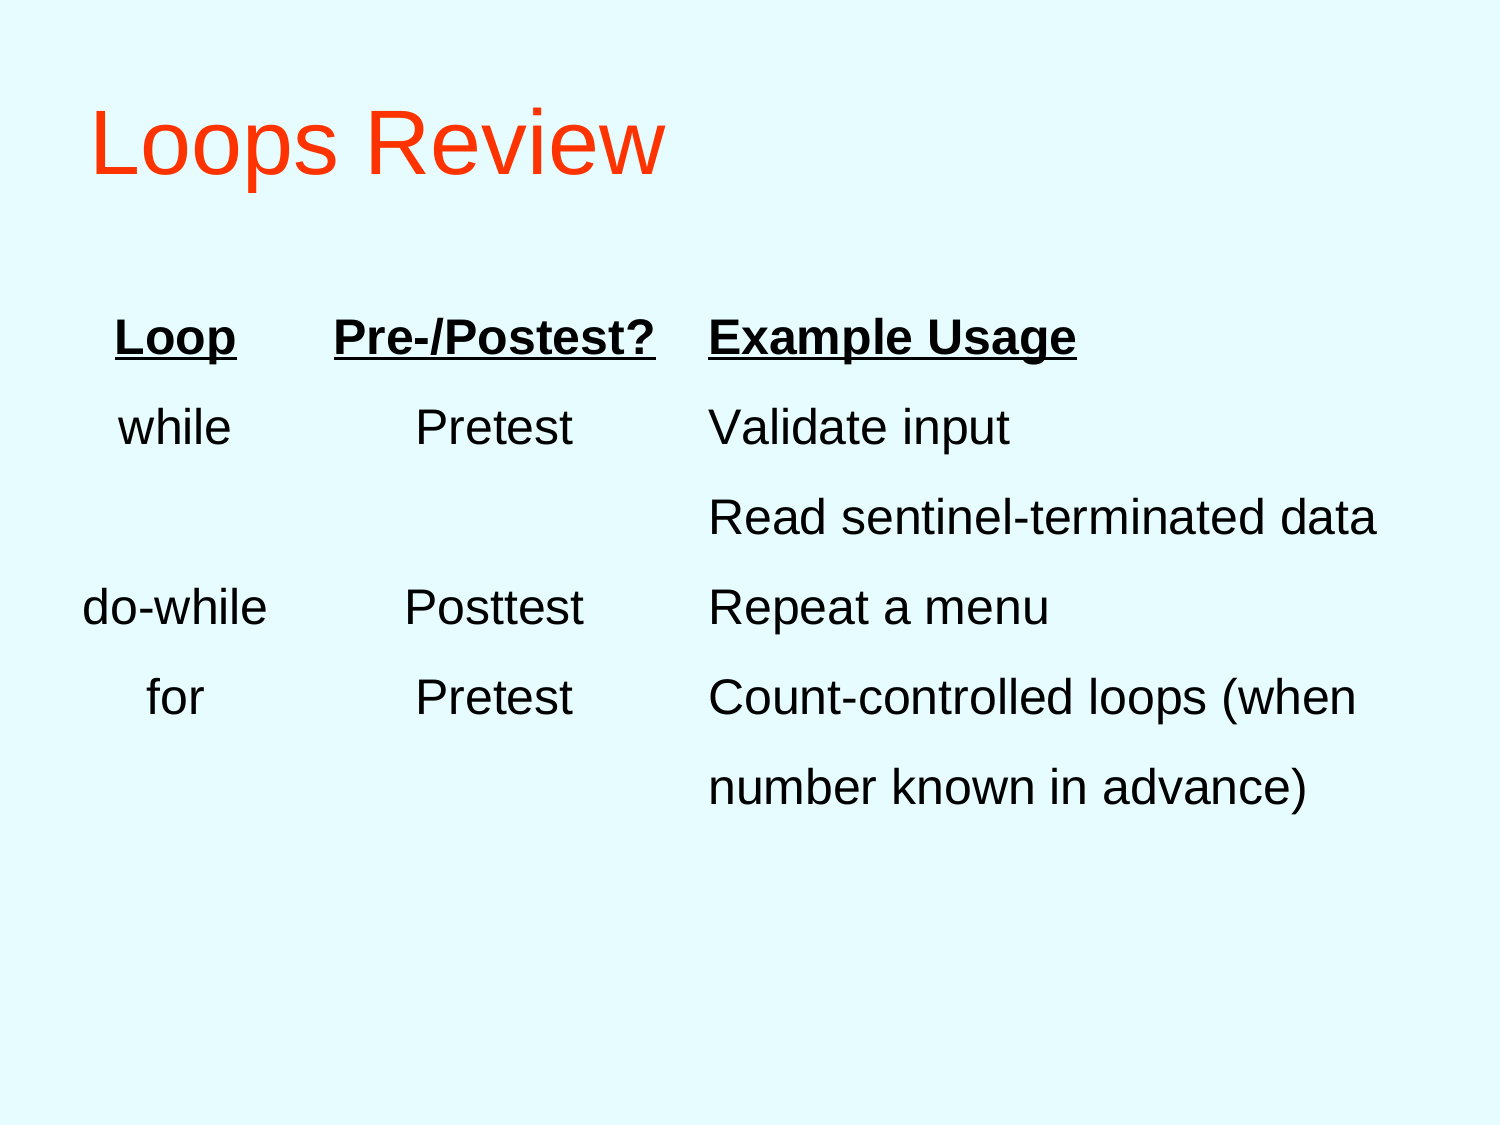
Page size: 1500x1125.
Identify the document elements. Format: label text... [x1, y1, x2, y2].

text_box Pre-/Postest? Pretest Posttest Pretest [318, 266, 671, 732]
text_box Example Usage Validate input Read sentinel-terminated data Repeat a menu Count-controlled loops (when number known in advance) [693, 266, 1414, 822]
title Loops Review [75, 45, 1423, 231]
text_box Loop while do-while for [68, 266, 284, 732]
